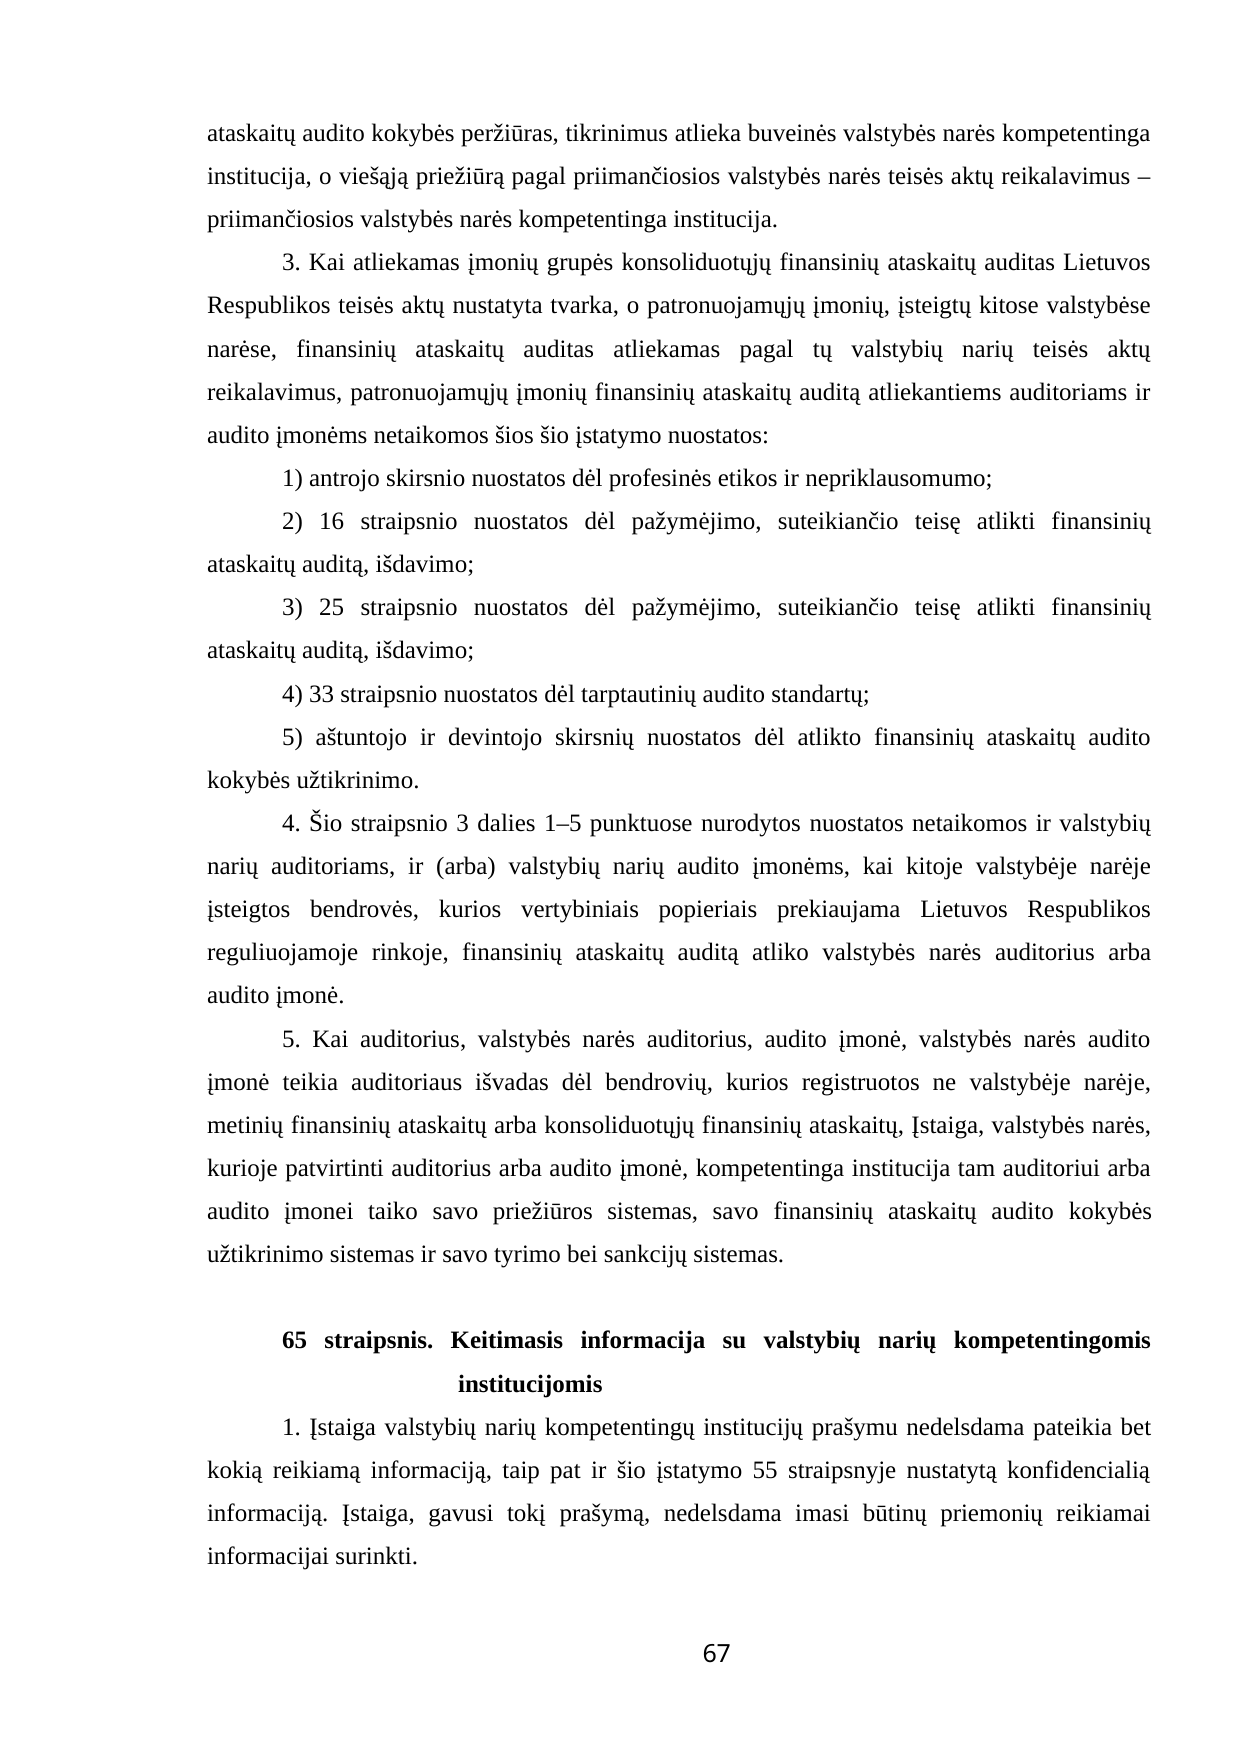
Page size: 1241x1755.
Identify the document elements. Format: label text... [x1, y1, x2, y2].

text 5. Kai auditorius, valstybės narės auditorius, audito įmonė, valstybės narės audito įmonė teikia auditoriaus išvadas dėl bendrovių, kurios registruotos ne valstybėje narėje, metinių finansinių ataskaitų arba konsoliduotųjų finansinių ataskaitų, Įstaiga, valstybės narės, kurioje patvirtinti auditorius arba audito įmonė, kompetentinga institucija tam auditoriui arba audito įmonei taiko savo priežiūros sistemas, savo finansinių ataskaitų audito kokybės užtikrinimo sistemas ir savo tyrimo bei sankcijų sistemas. [207, 1024, 1152, 1268]
text 5) aštuntojo ir devintojo skirsnių nuostatos dėl atlikto finansinių ataskaitų audito kokybės užtikrinimo. [207, 722, 1152, 794]
text 3. Kai atliekamas įmonių grupės konsoliduotųjų finansinių ataskaitų auditas Lietuvos Respublikos teisės aktų nustatyta tvarka, o patronuojamųjų įmonių, įsteigtų kitose valstybėse narėse, finansinių ataskaitų auditas atliekamas pagal tų valstybių narių teisės aktų reikalavimus, patronuojamųjų įmonių finansinių ataskaitų auditą atliekantiems auditoriams ir audito įmonėms netaikomos šios šio įstatymo nuostatos: [207, 247, 1152, 449]
text 2) 16 straipsnio nuostatos dėl pažymėjimo, suteikiančio teisę atlikti finansinių ataskaitų auditą, išdavimo; [207, 506, 1152, 578]
text 3) 25 straipsnio nuostatos dėl pažymėjimo, suteikiančio teisę atlikti finansinių ataskaitų auditą, išdavimo; [207, 592, 1152, 664]
text ataskaitų audito kokybės peržiūras, tikrinimus atlieka buveinės valstybės narės kompetentinga institucija, o viešąją priežiūrą pagal priimančiosios valstybės narės teisės aktų reikalavimus – priimančiosios valstybės narės kompetentinga institucija. [207, 118, 1152, 233]
text 4. Šio straipsnio 3 dalies 1–5 punktuose nurodytos nuostatos netaikomos ir valstybių narių auditoriams, ir (arba) valstybių narių audito įmonėms, kai kitoje valstybėje narėje įsteigtos bendrovės, kurios vertybiniais popieriais prekiaujama Lietuvos Respublikos reguliuojamoje rinkoje, finansinių ataskaitų auditą atliko valstybės narės auditorius arba audito įmonė. [207, 808, 1152, 1009]
text 1. Įstaiga valstybių narių kompetentingų institucijų prašymu nedelsdama pateikia bet kokią reikiamą informaciją, taip pat ir šio įstatymo 55 straipsnyje nustatytą konfidencialią informaciją. Įstaiga, gavusi tokį prašymą, nedelsdama imasi būtinų priemonių reikiamai informacijai surinkti. [207, 1412, 1152, 1570]
text 65 straipsnis. Keitimasis informacija su valstybių narių kompetentingomis institucijomis [282, 1326, 1152, 1397]
text 4) 33 straipsnio nuostatos dėl tarptautinių audito standartų; [207, 679, 1152, 707]
text 1) antrojo skirsnio nuostatos dėl profesinės etikos ir nepriklausomumo; [207, 463, 1152, 492]
